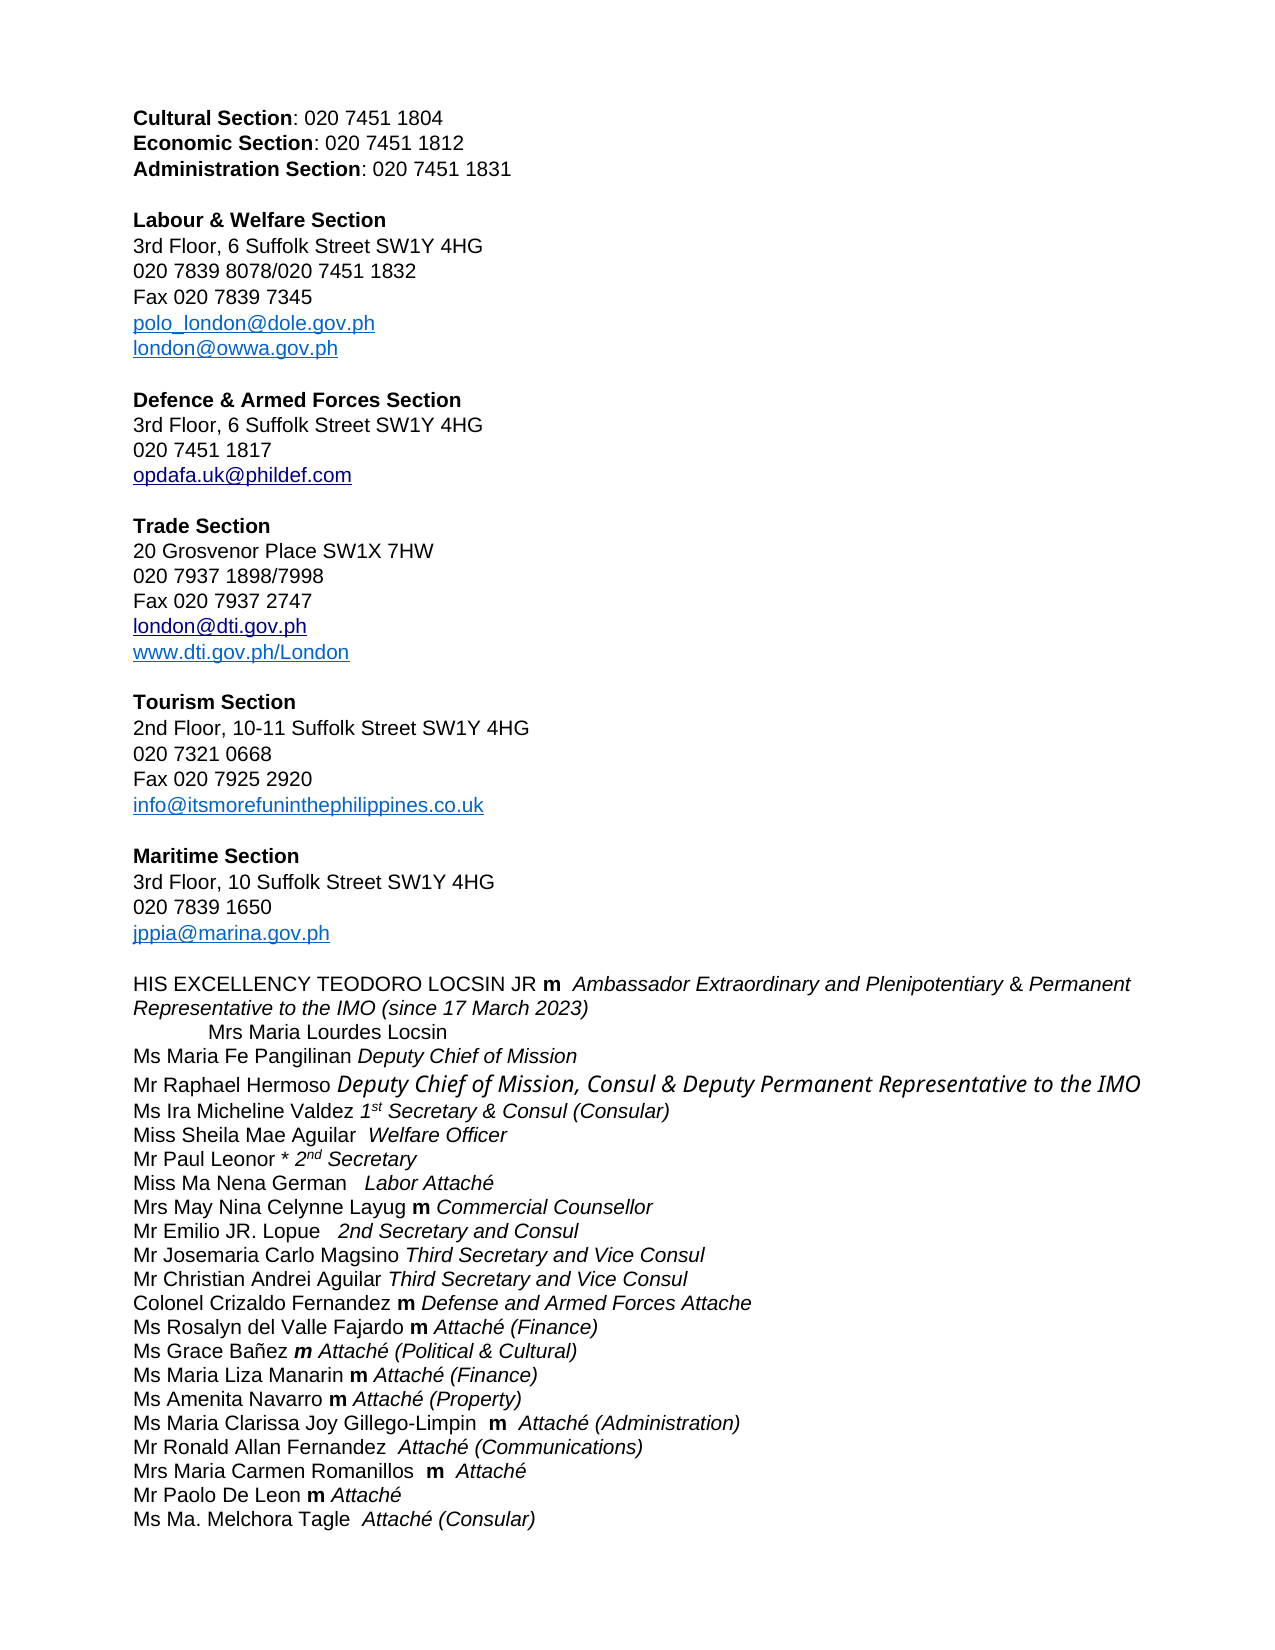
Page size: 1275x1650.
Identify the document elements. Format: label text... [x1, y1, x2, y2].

text Miss Ma Nena German Labor Attaché [133, 1171, 1181, 1195]
text Fax 020 7937 2747 [133, 589, 1181, 613]
text 020 7839 1650 [133, 895, 1181, 919]
text HIS EXCELLENCY TEODORO LOCSIN JR m Ambassador Extraordinary and Plenipotentiary & Permanent Representative to the IMO (since 17 March 2023) [133, 972, 1181, 1020]
text 2nd Floor, 10-11 Suffolk Street SW1Y 4HG [133, 716, 1181, 740]
text Economic Section: 020 7451 1812 [133, 131, 1181, 155]
text Mr Ronald Allan Fernandez Attaché (Communications) [133, 1434, 1181, 1458]
text Tourism Section [133, 690, 1181, 714]
text Ms Ira Micheline Valdez 1st Secretary & Consul (Consular) [133, 1099, 1181, 1123]
text Trade Section [133, 513, 1181, 537]
text Ms Maria Fe Pangilinan Deputy Chief of Mission [133, 1044, 1181, 1068]
text Labour & Welfare Section [133, 208, 1181, 232]
text Defence & Armed Forces Section [133, 387, 1181, 411]
text Mr Emilio JR. Lopue 2nd Secretary and Consul [133, 1219, 1181, 1243]
text Miss Sheila Mae Aguilar Welfare Officer [133, 1123, 1181, 1147]
text www.dti.gov.ph/London [133, 639, 1181, 663]
text Mr Josemaria Carlo Magsino Third Secretary and Vice Consul [133, 1243, 1181, 1267]
text Mr Raphael Hermoso Deputy Chief of Mission, Consul & Deputy Permanent Representative to the IMO [133, 1068, 1181, 1099]
text 020 7839 8078/020 7451 1832 [133, 259, 1181, 283]
text 20 Grosvenor Place SW1X 7HW [133, 539, 1181, 563]
text london@dti.gov.ph [133, 614, 1181, 638]
text Mr Christian Andrei Aguilar Third Secretary and Vice Consul [133, 1267, 1181, 1291]
text Ms Maria Clarissa Joy Gillego-Limpin m Attaché (Administration) [133, 1411, 1181, 1434]
text Maritime Section [133, 844, 1181, 868]
text info@itsmorefuninthephilippines.co.uk [133, 793, 1181, 817]
text polo_london@dole.gov.ph [133, 311, 1181, 334]
text Mr Paolo De Leon m Attaché [133, 1482, 1181, 1506]
text Administration Section: 020 7451 1831 [133, 157, 1181, 181]
text Colonel Crizaldo Fernandez m Defense and Armed Forces Attache [133, 1291, 1181, 1315]
text Ms Grace Bañez m Attaché (Political & Cultural) [133, 1339, 1181, 1363]
text london@owwa.gov.ph [133, 336, 1181, 360]
text 3rd Floor, 10 Suffolk Street SW1Y 4HG [133, 869, 1181, 893]
text Mr Paul Leonor * 2nd Secretary [133, 1147, 1181, 1171]
text 020 7937 1898/7998 [133, 564, 1181, 588]
text Ms Rosalyn del Valle Fajardo m Attaché (Finance) [133, 1315, 1181, 1339]
text 3rd Floor, 6 Suffolk Street SW1Y 4HG [133, 234, 1181, 258]
text Fax 020 7839 7345 [133, 285, 1181, 309]
text Mrs Maria Lourdes Locsin [133, 1020, 1181, 1044]
text Ms Ma. Melchora Tagle Attaché (Consular) [133, 1506, 1181, 1530]
text 020 7451 1817 [133, 438, 1181, 462]
text jppia@marina.gov.ph [133, 921, 1181, 945]
text opdafa.uk@phildef.com [133, 463, 1181, 487]
text Ms Amenita Navarro m Attaché (Property) [133, 1387, 1181, 1411]
text Cultural Section: 020 7451 1804 [133, 106, 1181, 129]
text Fax 020 7925 2920 [133, 767, 1181, 791]
text Mrs Maria Carmen Romanillos m Attaché [133, 1458, 1181, 1482]
text 020 7321 0668 [133, 741, 1181, 765]
text Mrs May Nina Celynne Layug m Commercial Counsellor [133, 1195, 1181, 1219]
text Ms Maria Liza Manarin m Attaché (Finance) [133, 1363, 1181, 1387]
text 3rd Floor, 6 Suffolk Street SW1Y 4HG [133, 412, 1181, 436]
